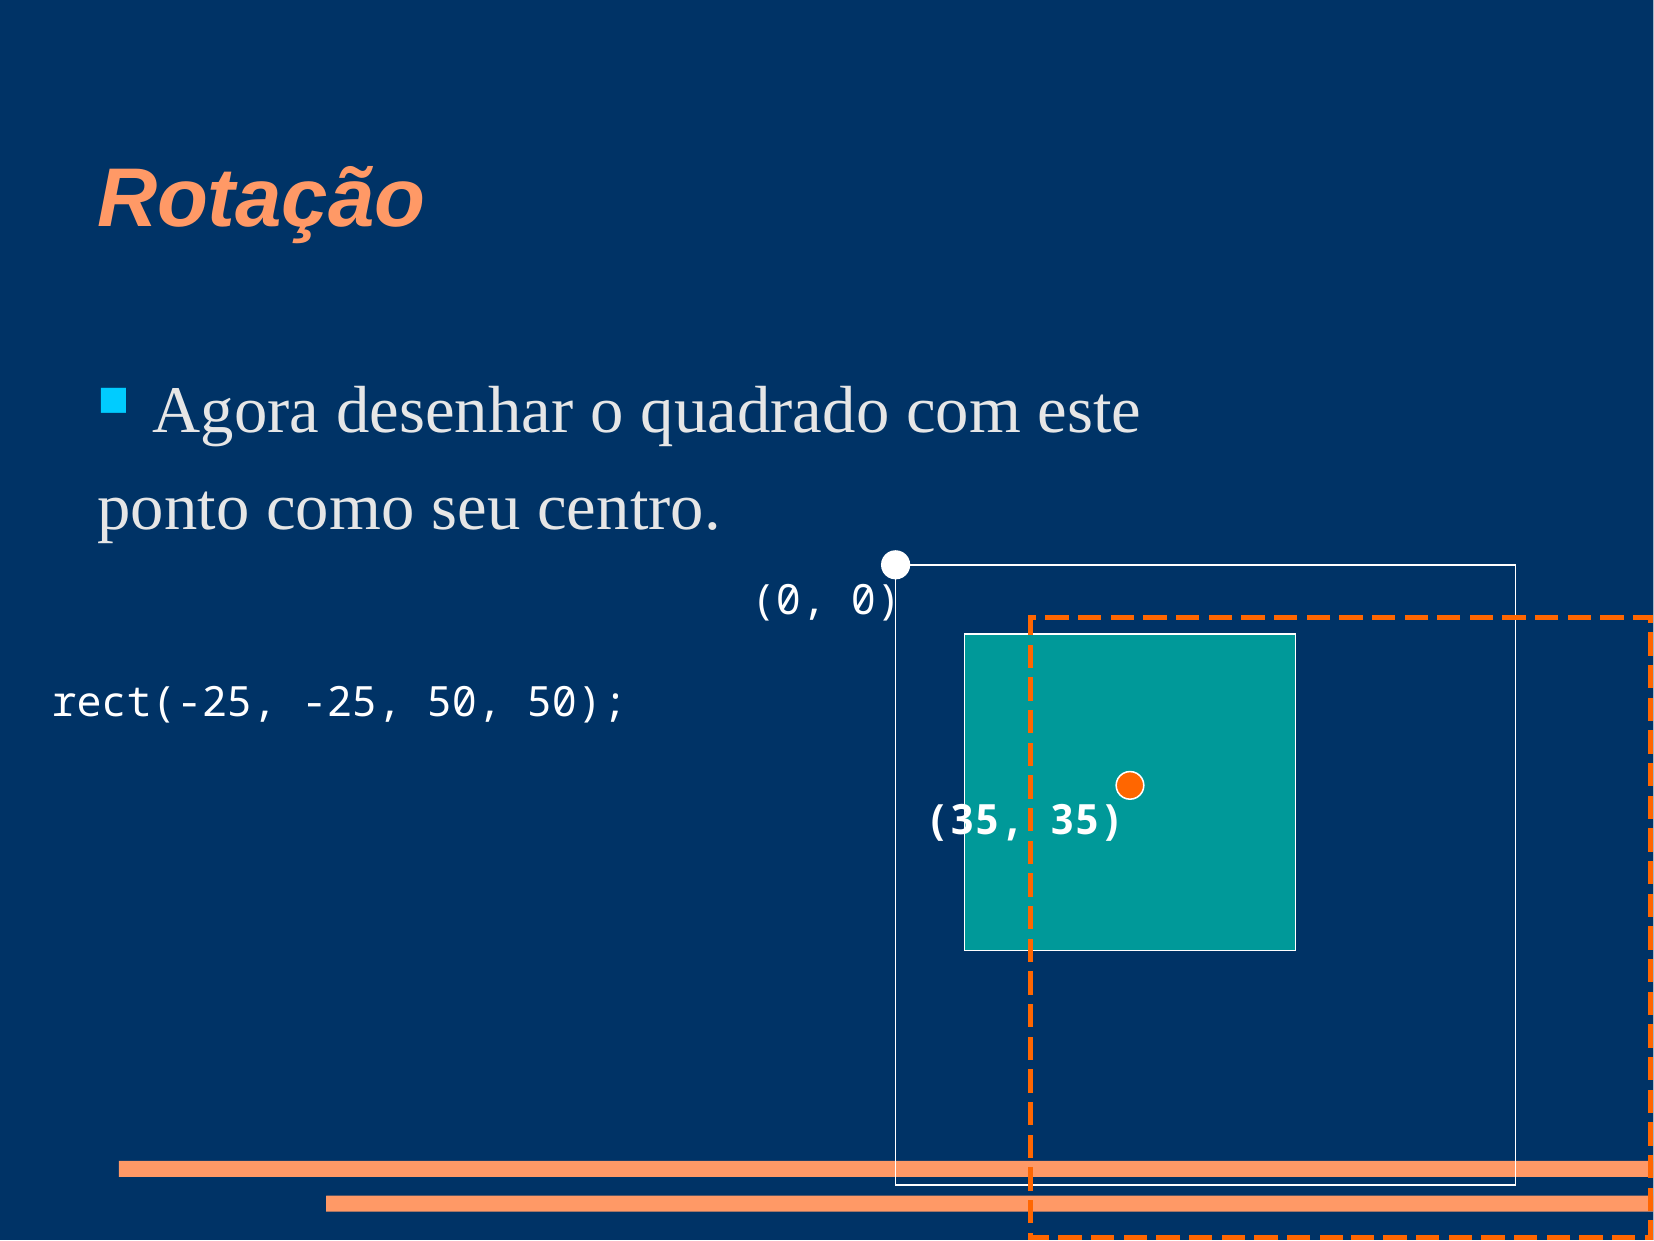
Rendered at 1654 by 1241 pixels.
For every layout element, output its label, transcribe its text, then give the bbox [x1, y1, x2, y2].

text_box [881, 550, 910, 564]
list Agora desenhar o quadrado com este ponto como seu centro. [82, 358, 1571, 1103]
title Rotação [82, 68, 1571, 317]
list Agora desenhar o quadrado com este ponto como seu centro. [896, 566, 1515, 1103]
text_box (35, 35) [909, 785, 1140, 851]
text_box rect(-25, -25, 50, 50); [36, 667, 642, 733]
text_box (0, 0) [736, 564, 916, 631]
text_box [964, 633, 1296, 951]
